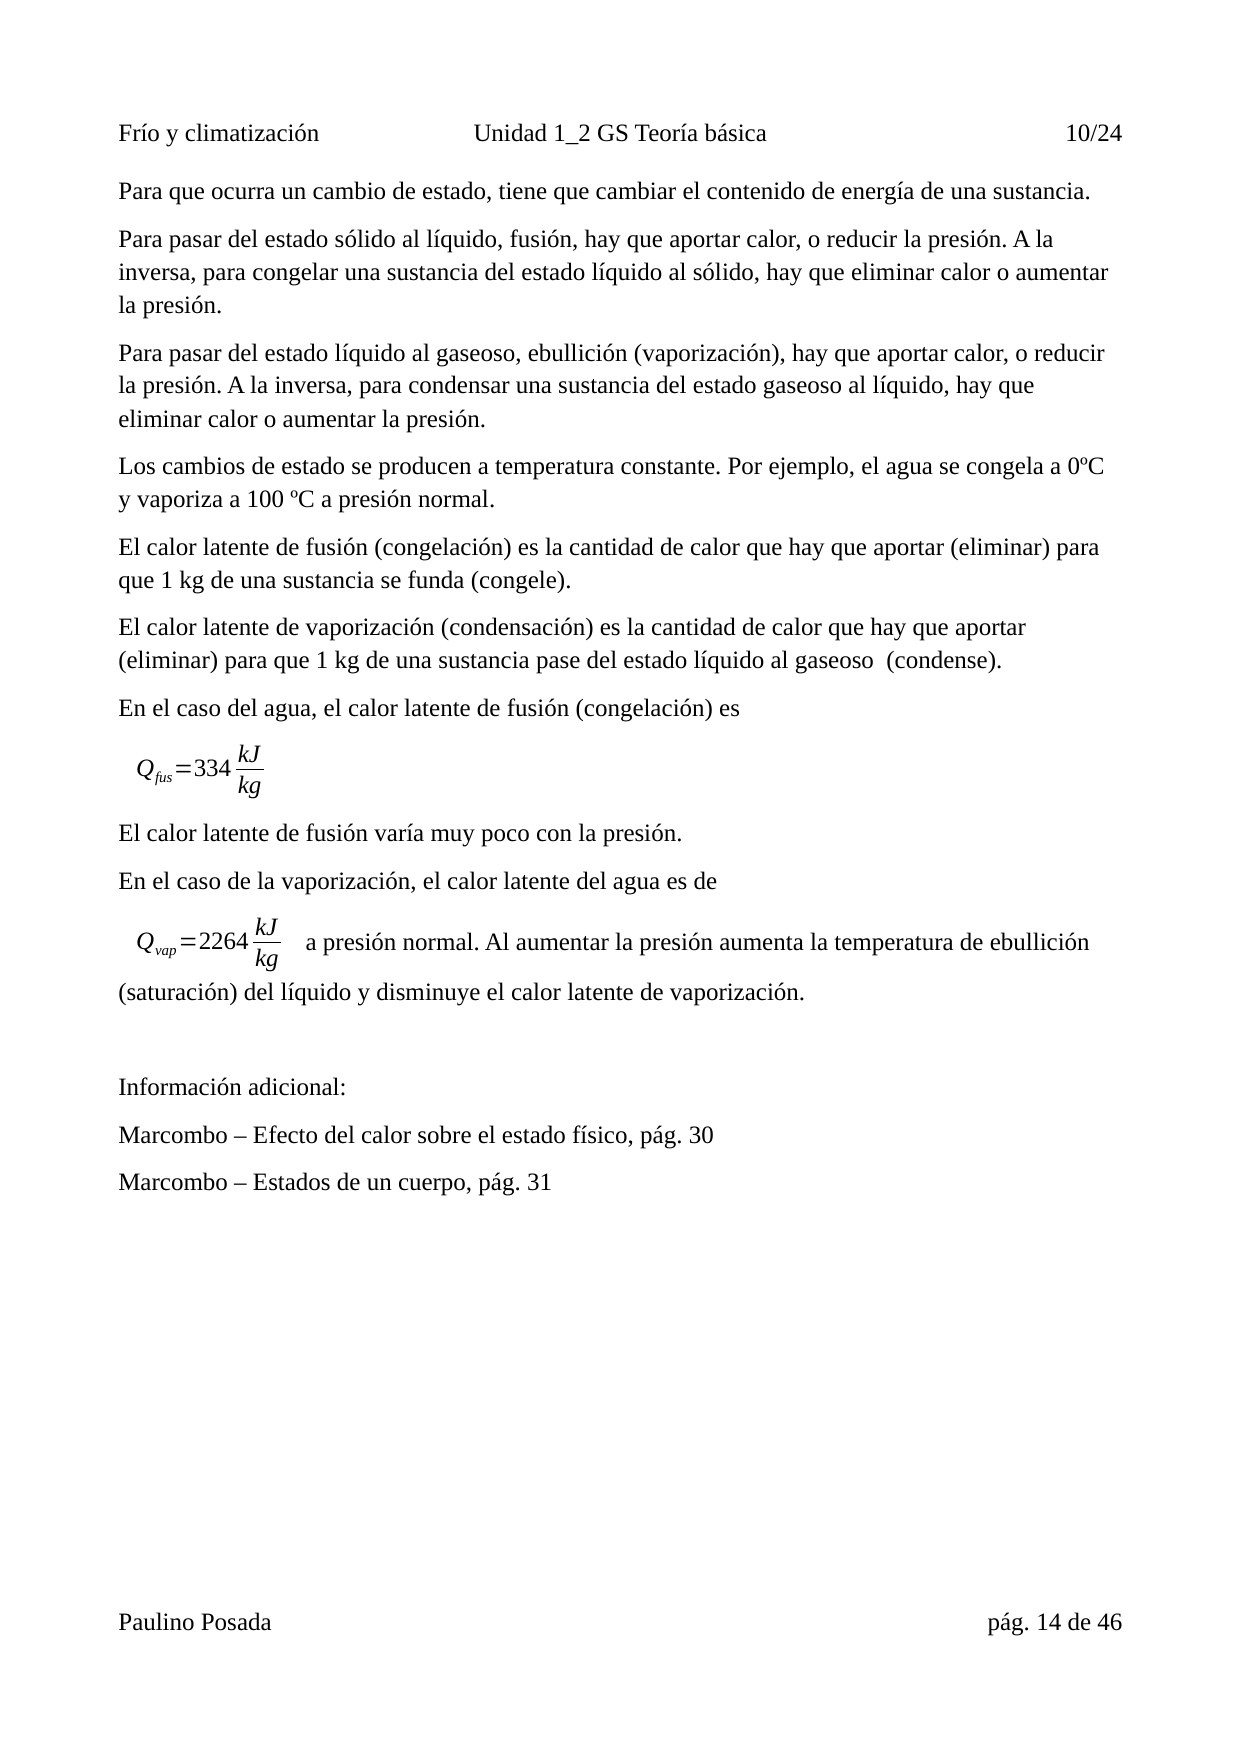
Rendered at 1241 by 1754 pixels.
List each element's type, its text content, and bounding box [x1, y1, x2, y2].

text a presión normal. Al aumentar la presión aumenta la temperatura de ebullición (saturación) del líquido y disminuye el calor latente de vaporización. [118, 914, 1122, 1006]
text Los cambios de estado se producen a temperatura constante. Por ejemplo, el agua se congela a 0ºC y vaporiza a 100 ºC a presión normal. [118, 451, 1122, 513]
text En el caso de la vaporización, el calor latente del agua es de [118, 866, 1122, 895]
text Para pasar del estado sólido al líquido, fusión, hay que aportar calor, o reducir la presión. A la inversa, para congelar una sustancia del estado líquido al sólido, hay que eliminar calor o aumentar la presión. [118, 224, 1122, 319]
text Para pasar del estado líquido al gaseoso, ebullición (vaporización), hay que aportar calor, o reducir la presión. A la inversa, para condensar una sustancia del estado gaseoso al líquido, hay que eliminar calor o aumentar la presión. [118, 338, 1122, 432]
text El calor latente de fusión (congelación) es la cantidad de calor que hay que aportar (eliminar) para que 1 kg de una sustancia se funda (congele). [118, 532, 1122, 594]
text Información adicional: [118, 1072, 1122, 1101]
text El calor latente de vaporización (condensación) es la cantidad de calor que hay que aportar (eliminar) para que 1 kg de una sustancia pase del estado líquido al gaseoso (condense). [118, 612, 1122, 674]
text Para que ocurra un cambio de estado, tiene que cambiar el contenido de energía de una sustancia. [118, 176, 1122, 205]
text Marcombo – Estados de un cuerpo, pág. 31 [118, 1167, 1122, 1196]
text El calor latente de fusión varía muy poco con la presión. [118, 818, 1122, 847]
text Marcombo – Efecto del calor sobre el estado físico, pág. 30 [118, 1120, 1122, 1148]
text En el caso del agua, el calor latente de fusión (congelación) es [118, 693, 1122, 722]
